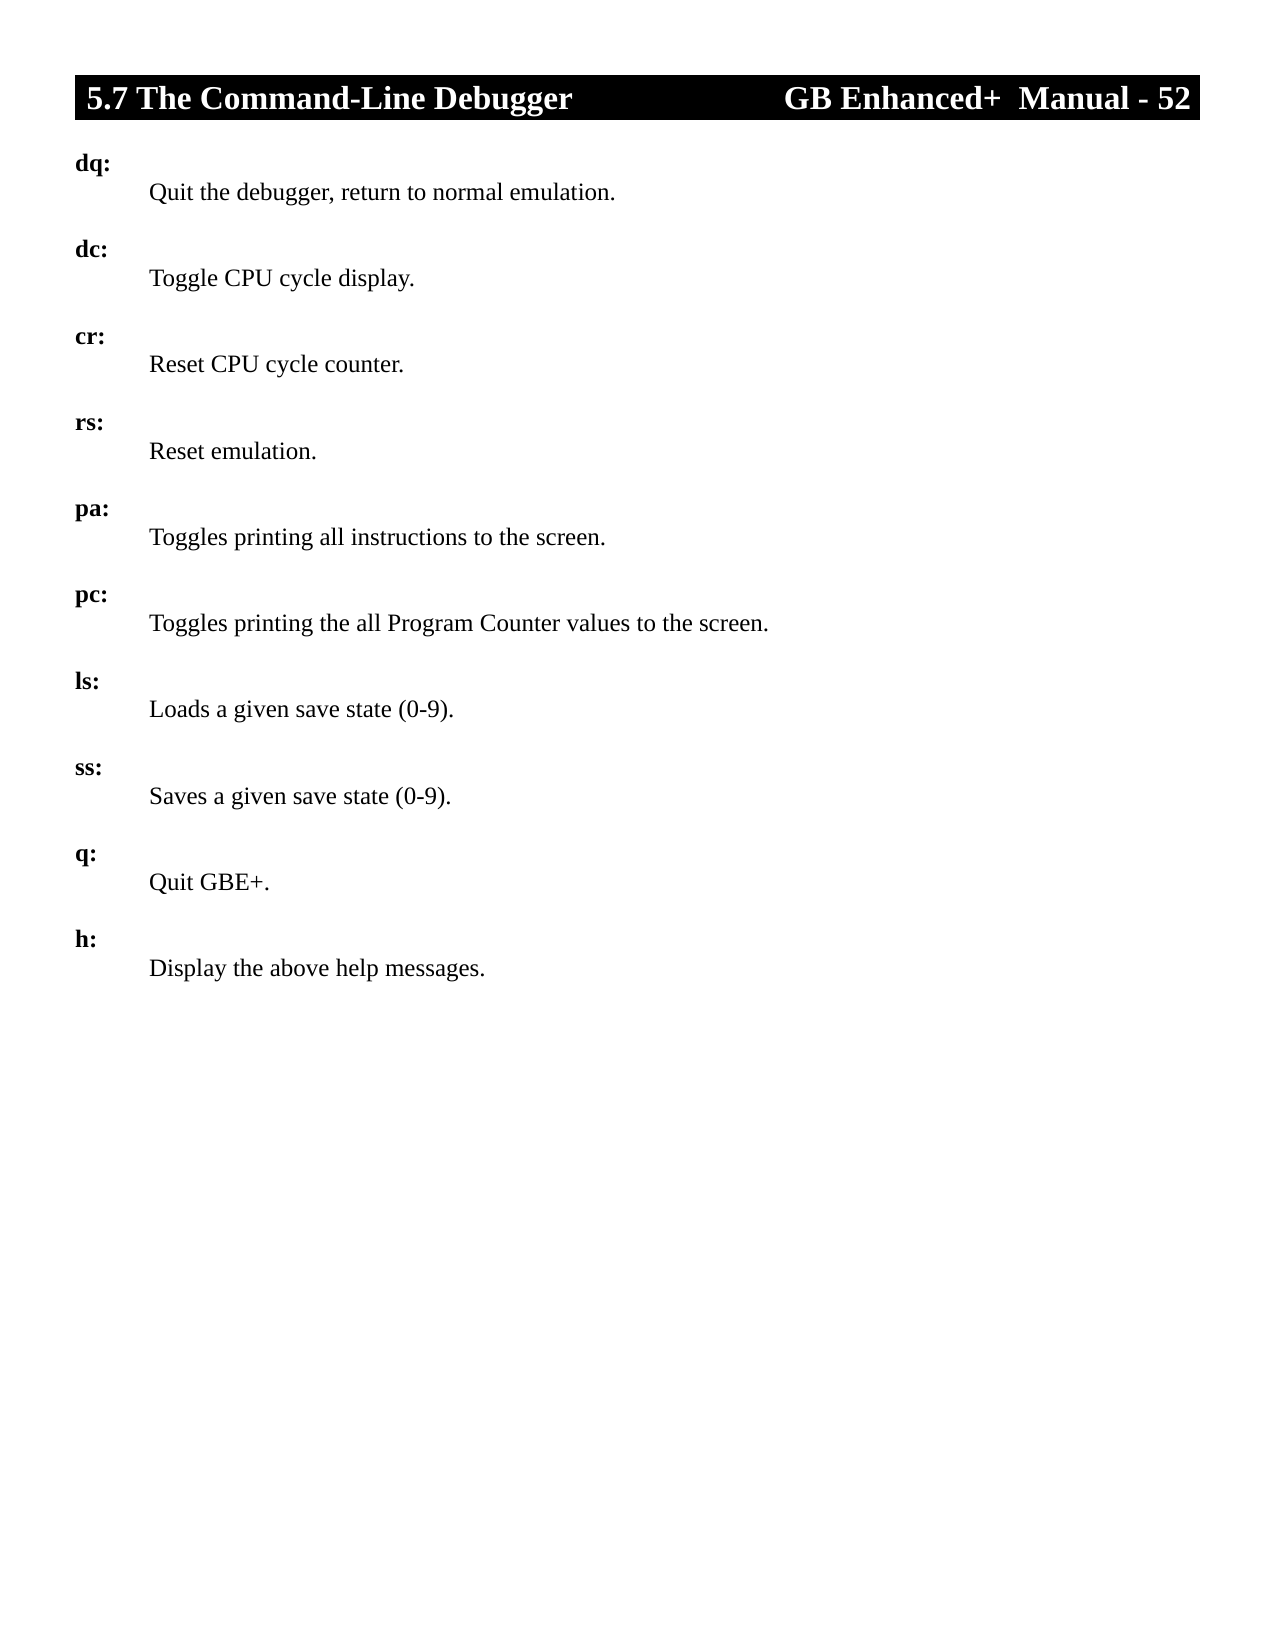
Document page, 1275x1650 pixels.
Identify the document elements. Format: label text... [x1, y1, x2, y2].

text dq: [75, 148, 1200, 177]
text pa: [75, 493, 1200, 522]
text Loads a given save state (0-9). [75, 694, 1200, 723]
text dc: [75, 234, 1200, 263]
text rs: [75, 407, 1200, 436]
text 5.7 The Command-Line Debugger GB Enhanced+ Manual - 52 [75, 75, 1200, 119]
text Quit GBE+. [75, 867, 1200, 896]
text Toggles printing all instructions to the screen. [75, 522, 1200, 551]
text Display the above help messages. [75, 953, 1200, 982]
text ss: [75, 752, 1200, 781]
text pc: [75, 579, 1200, 608]
text q: [75, 838, 1200, 867]
text ls: [75, 666, 1200, 694]
text Saves a given save state (0-9). [75, 781, 1200, 809]
text Reset CPU cycle counter. [75, 349, 1200, 378]
text h: [75, 924, 1200, 953]
text Toggle CPU cycle display. [75, 263, 1200, 292]
text Quit the debugger, return to normal emulation. [75, 177, 1200, 206]
text Toggles printing the all Program Counter values to the screen. [75, 608, 1200, 637]
text Reset emulation. [75, 436, 1200, 464]
text cr: [75, 321, 1200, 349]
